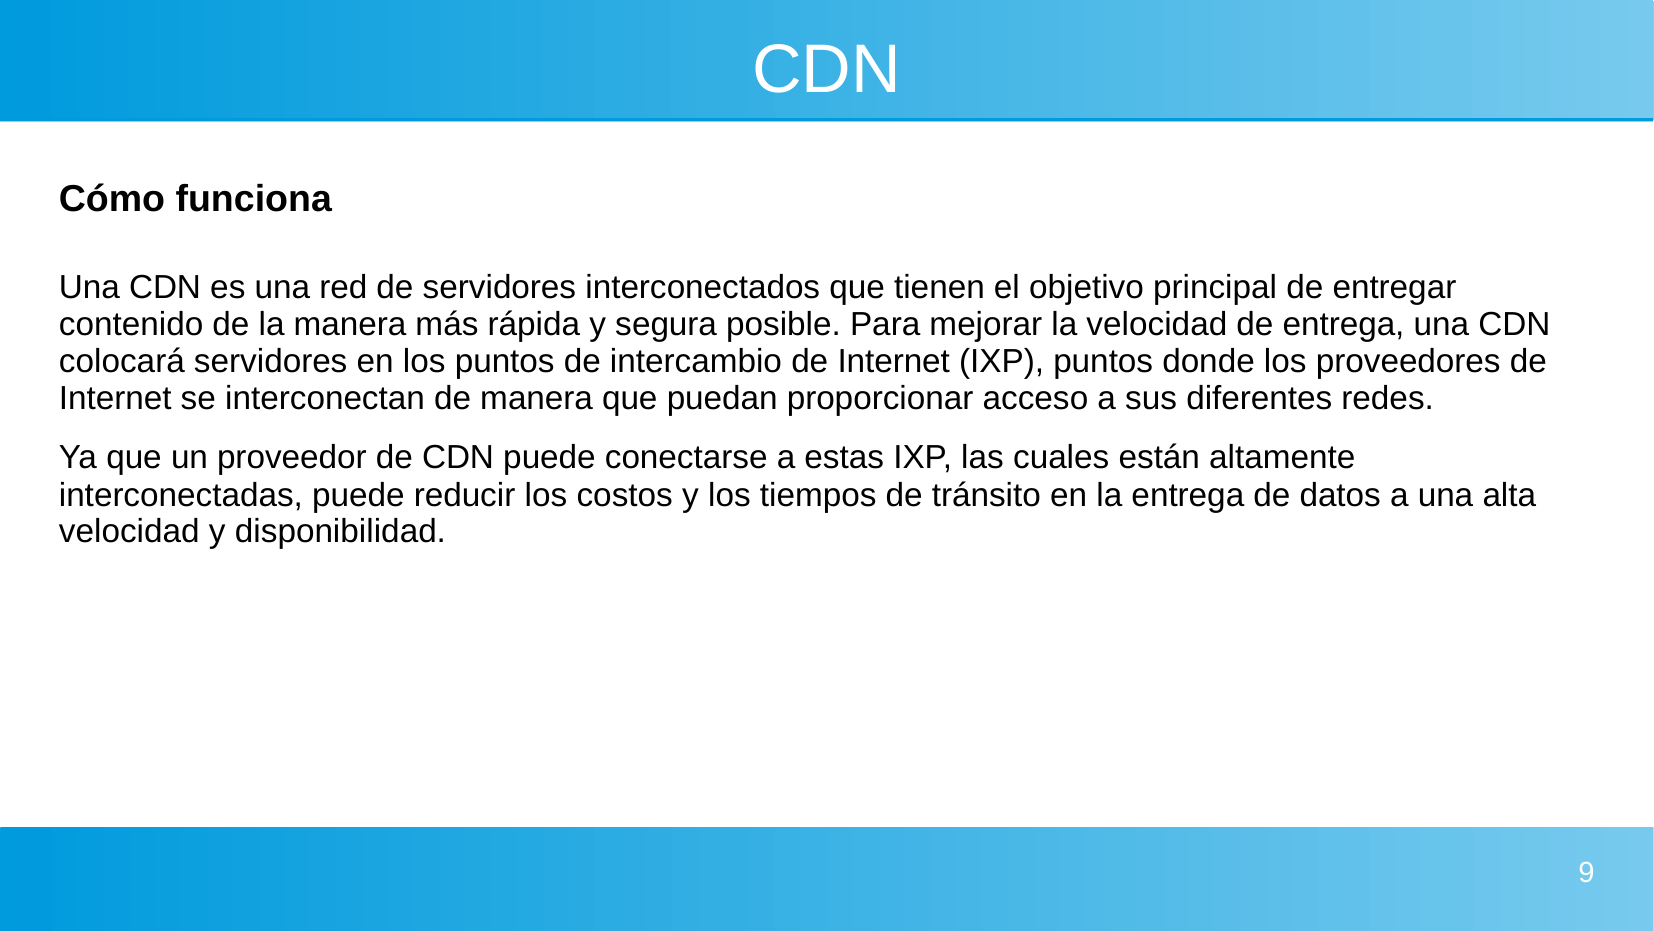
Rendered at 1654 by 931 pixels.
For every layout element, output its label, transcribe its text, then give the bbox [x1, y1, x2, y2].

list Cómo funciona Una CDN es una red de servidores interconectados que tienen el objetivo principal de entregar contenido de la manera más rápida y segura posible. Para mejorar la velocidad de entrega, una CDN colocará servidores en los puntos de intercambio de Internet (IXP), puntos donde los proveedores de Internet se interconectan de manera que puedan proporcionar acceso a sus diferentes redes. Ya que un proveedor de CDN puede conectarse a estas IXP, las cuales están altamente interconectadas, puede reducir los costos y los tiempos de tránsito en la entrega de datos a una alta velocidad y disponibilidad. [59, 177, 1595, 768]
title CDN [59, 29, 1595, 108]
